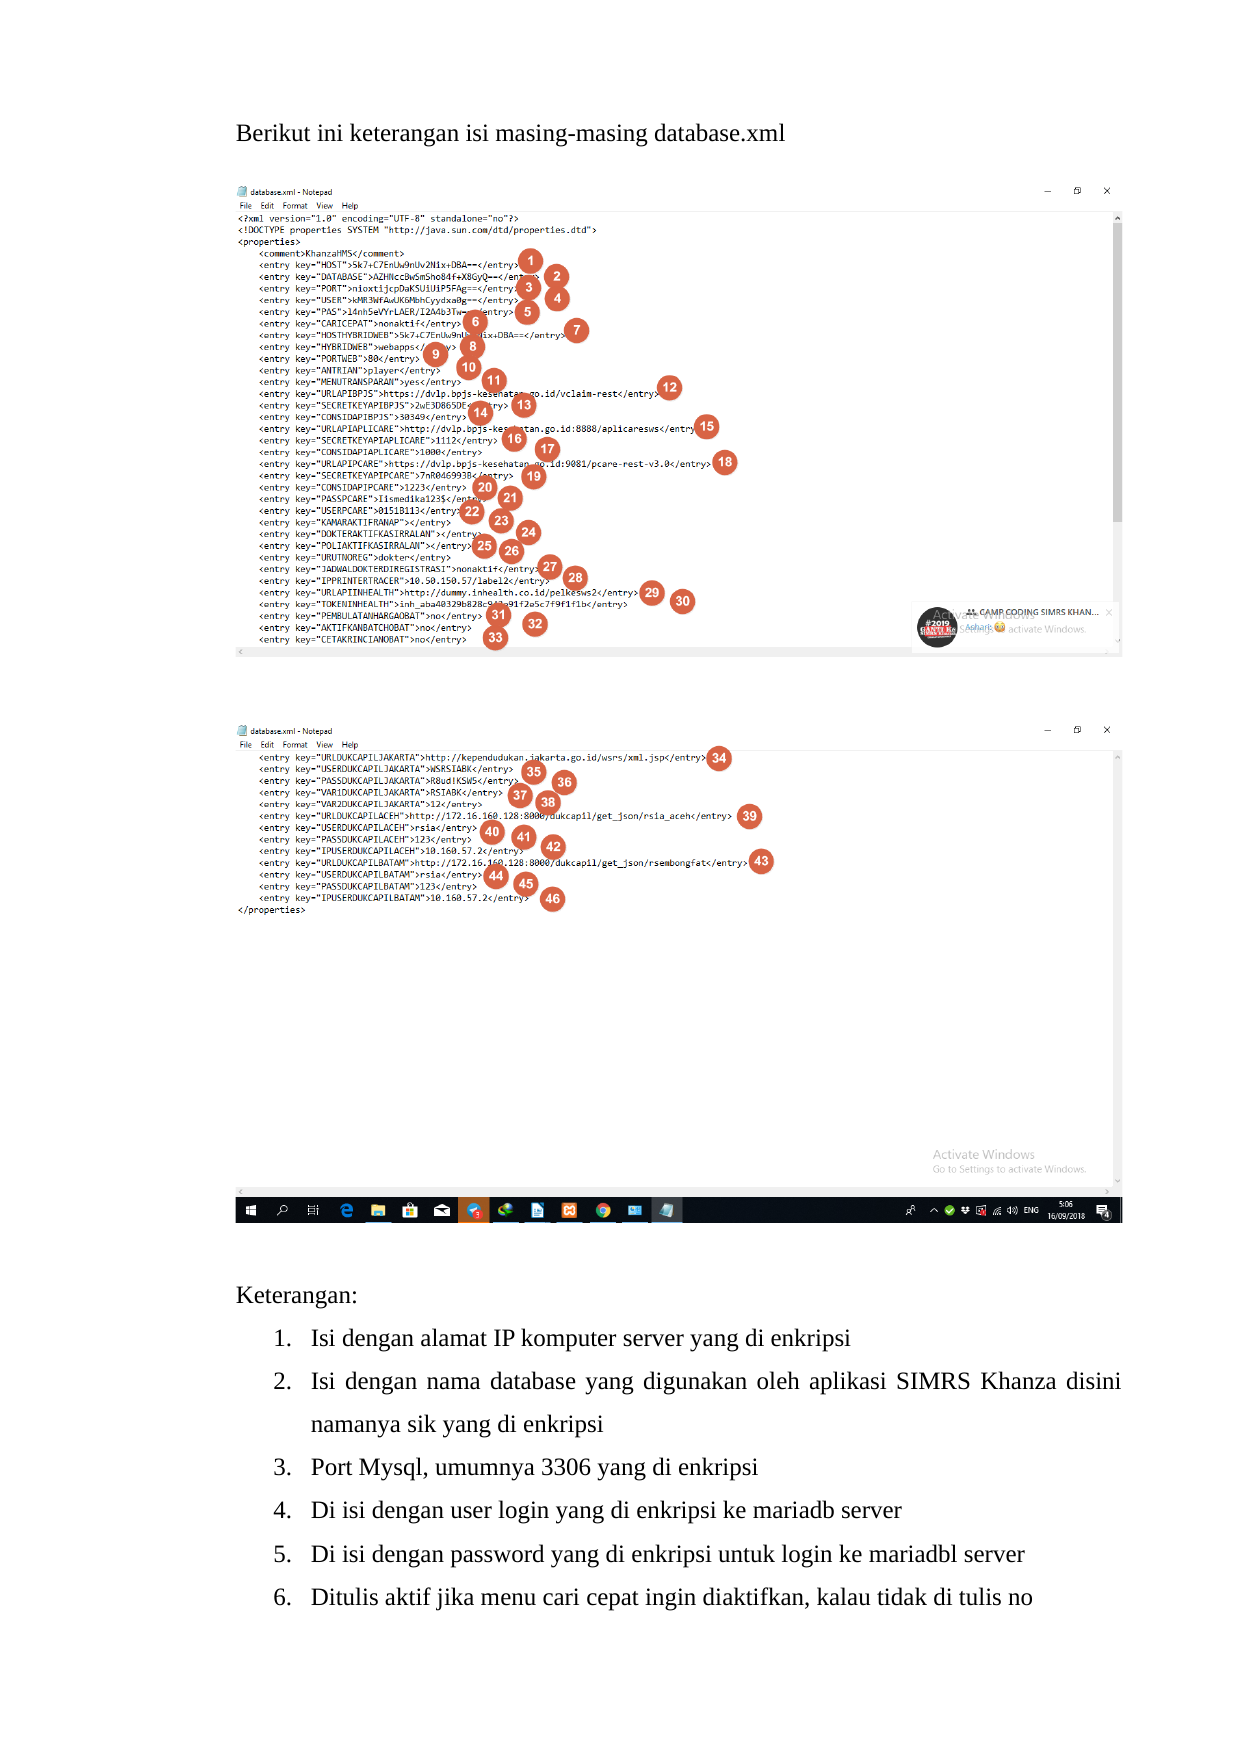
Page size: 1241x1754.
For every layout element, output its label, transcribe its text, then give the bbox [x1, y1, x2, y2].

list Ditulis aktif jika menu cari cepat ingin diaktifkan, kalau tidak di tulis no [273, 1582, 1122, 1611]
list Di isi dengan user login yang di enkripsi ke mariadb server [273, 1496, 1122, 1524]
picture [235, 723, 1123, 1223]
text Berikut ini keterangan isi masing-masing database.xml [236, 118, 1122, 147]
list Di isi dengan password yang di enkripsi untuk login ke mariadbl server [273, 1539, 1122, 1567]
list Isi dengan alamat IP komputer server yang di enkripsi [273, 1323, 1122, 1352]
list Port Mysql, umumnya 3306 yang di enkripsi [273, 1452, 1122, 1481]
list Isi dengan nama database yang digunakan oleh aplikasi SIMRS Khanza disini namanya sik yang di enkripsi [273, 1366, 1122, 1438]
picture [235, 184, 1123, 657]
text Keterangan: [236, 1280, 1122, 1309]
